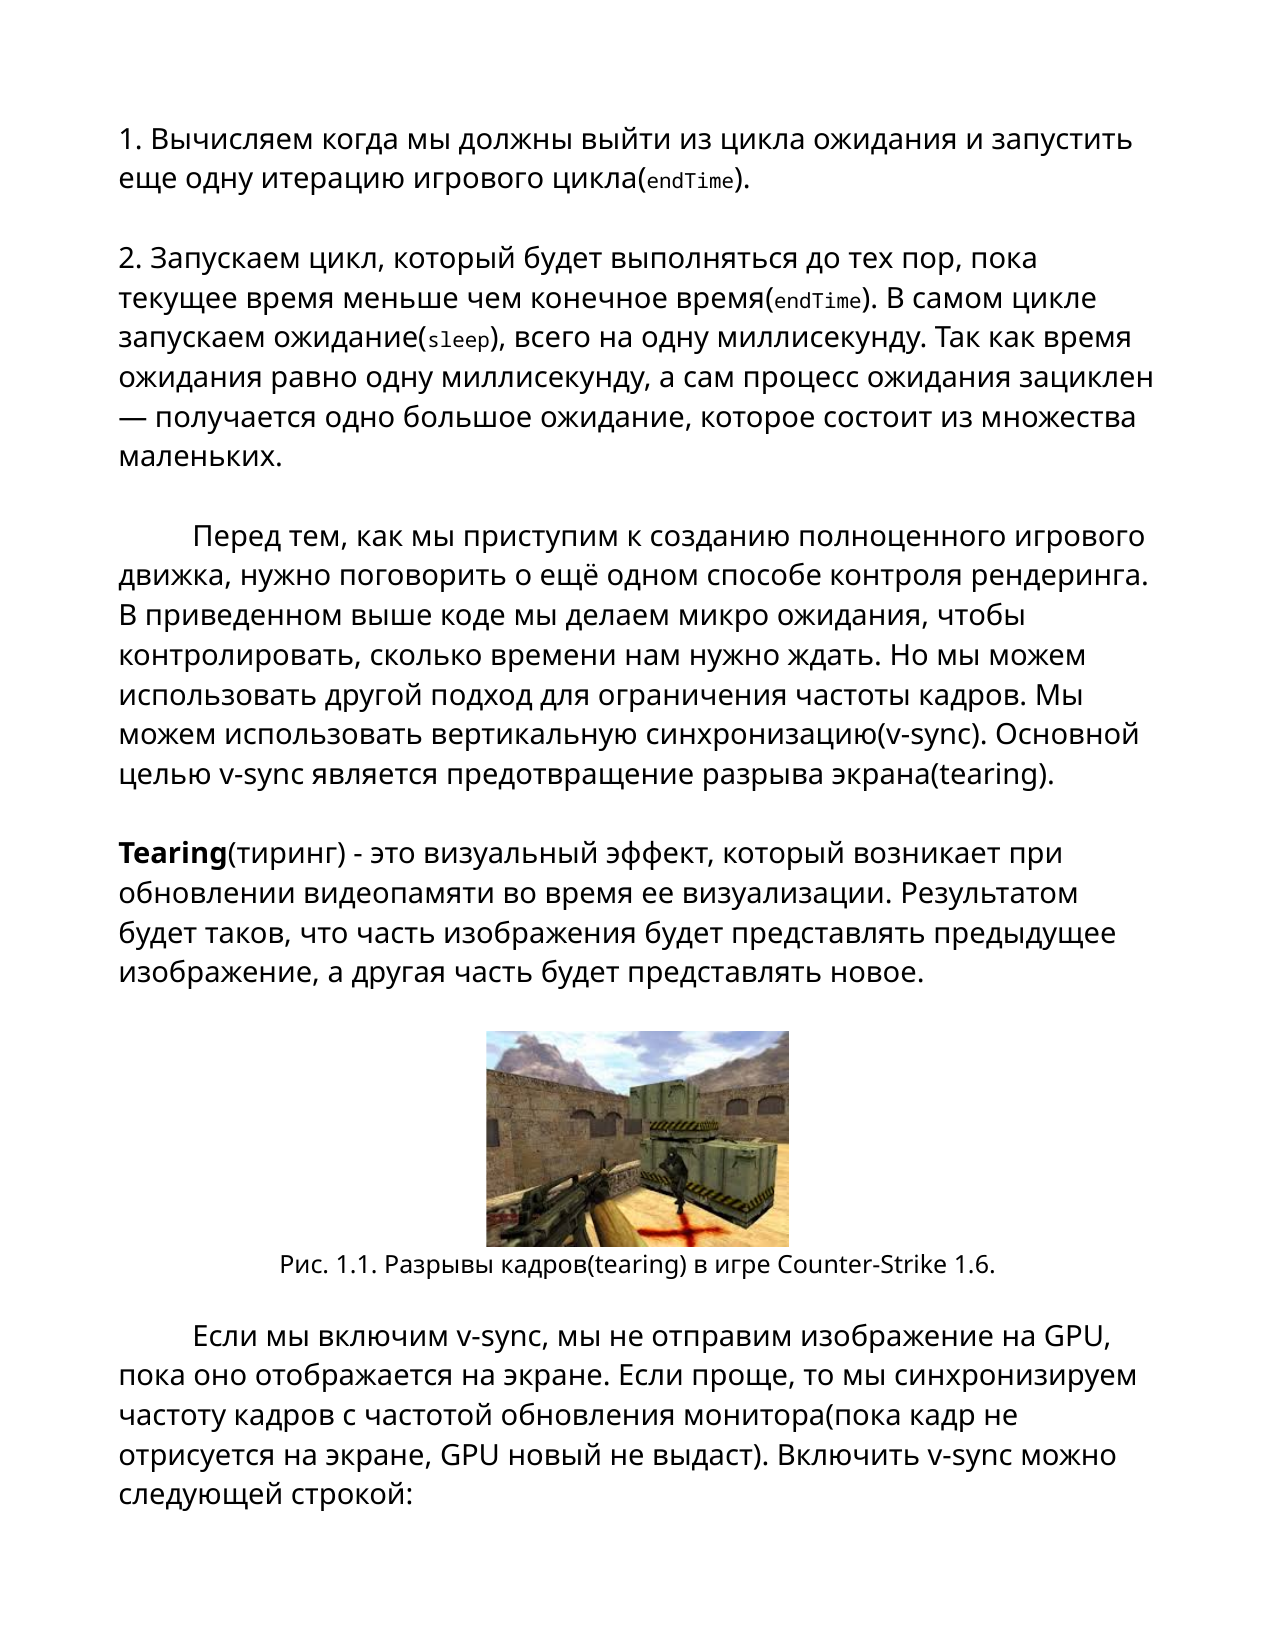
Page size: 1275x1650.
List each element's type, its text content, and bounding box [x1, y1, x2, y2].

text 2. Запускаем цикл, который будет выполняться до тех пор, пока текущее время меньше чем конечное время(endTime). В самом цикле запускаем ожидание(sleep), всего на одну миллисекунду. Так как время ожидания равно одну миллисекунду, а сам процесс ожидания зациклен — получается одно большое ожидание, которое состоит из множества маленьких. [118, 237, 1157, 475]
picture [486, 1031, 789, 1247]
text Рис. 1.1. Разрывы кадров(tearing) в игре Counter-Strike 1.6. [118, 1247, 1157, 1281]
text Перед тем, как мы приступим к созданию полноценного игрового движка, нужно поговорить о ещё одном способе контроля рендеринга. В приведенном выше коде мы делаем микро ожидания, чтобы контролировать, сколько времени нам нужно ждать. Но мы можем использовать другой подход для ограничения частоты кадров. Мы можем использовать вертикальную синхронизацию(v-sync). Основной целью v-sync является предотвращение разрыва экрана(tearing). [118, 515, 1157, 793]
text Tearing(тиринг) - это визуальный эффект, который возникает при обновлении видеопамяти во время ее визуализации. Результатом будет таков, что часть изображения будет представлять предыдущее изображение, а другая часть будет представлять новое. [118, 832, 1157, 991]
text 1. Вычисляем когда мы должны выйти из цикла ожидания и запустить еще одну итерацию игрового цикла(endTime). [118, 118, 1157, 197]
text Если мы включим v-sync, мы не отправим изображение на GPU, пока оно отображается на экране. Если проще, то мы синхронизируем частоту кадров с частотой обновления монитора(пока кадр не отрисуется на экране, GPU новый не выдаст). Включить v-sync можно следующей строкой: [118, 1315, 1157, 1513]
